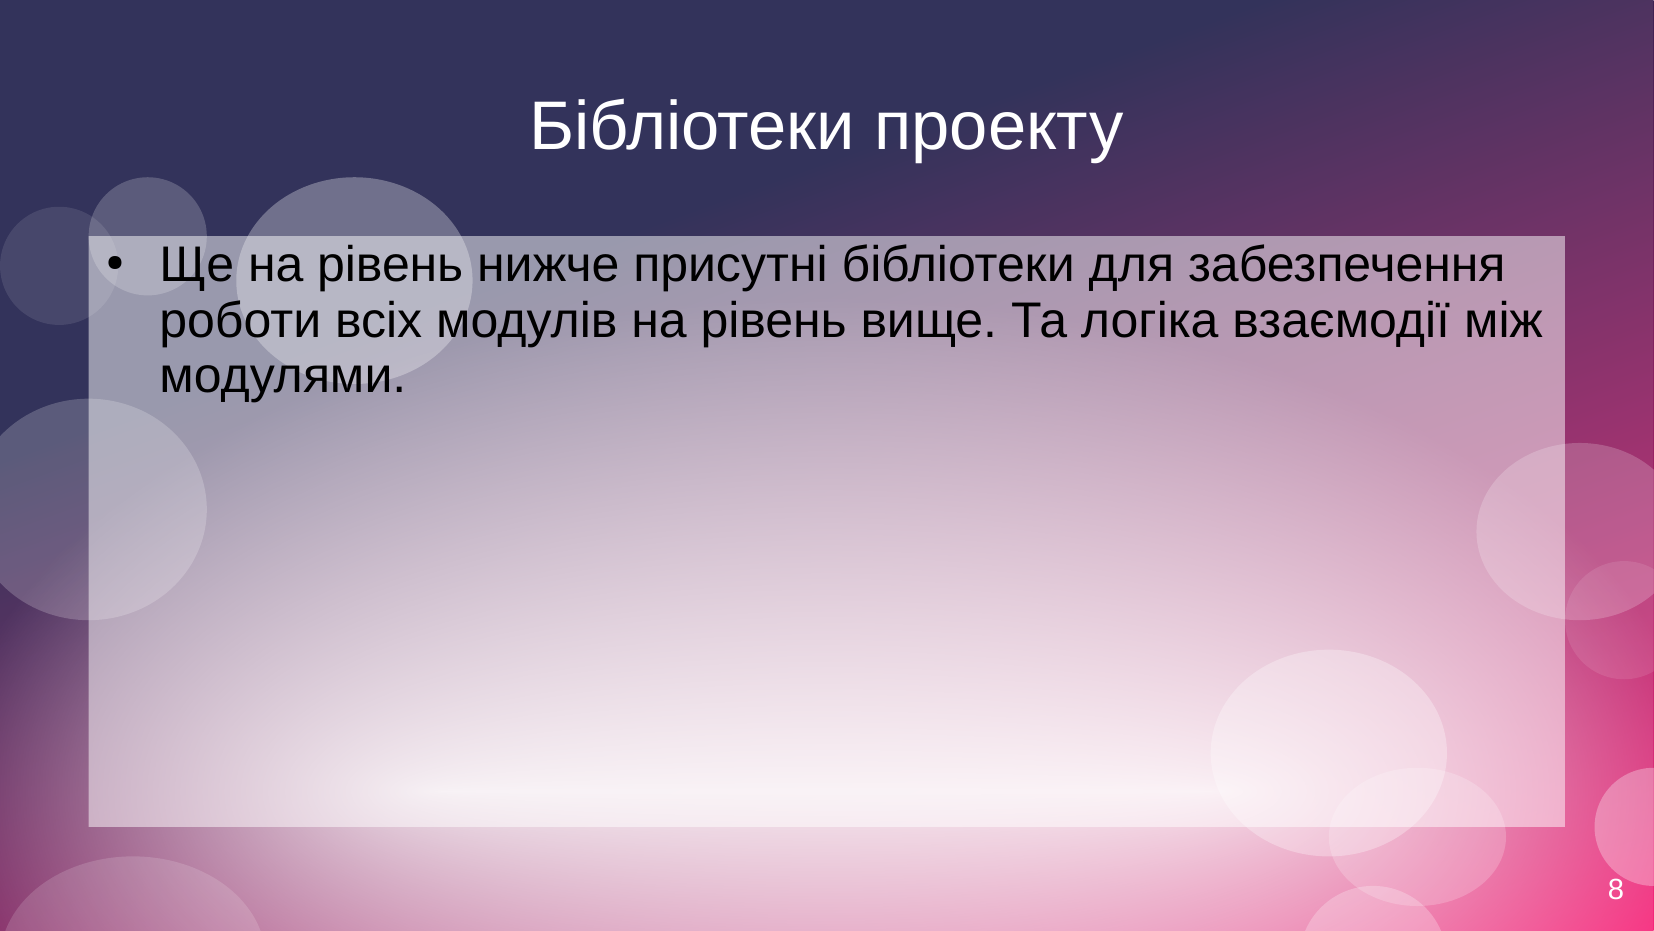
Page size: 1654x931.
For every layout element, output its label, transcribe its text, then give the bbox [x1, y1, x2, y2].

title Бібліотеки проекту [88, 44, 1565, 207]
list Ще на рівень нижче присутні бібліотеки для забезпечення роботи всіх модулів на рівень вище. Та логіка взаємодії між модулями. [88, 236, 1565, 827]
